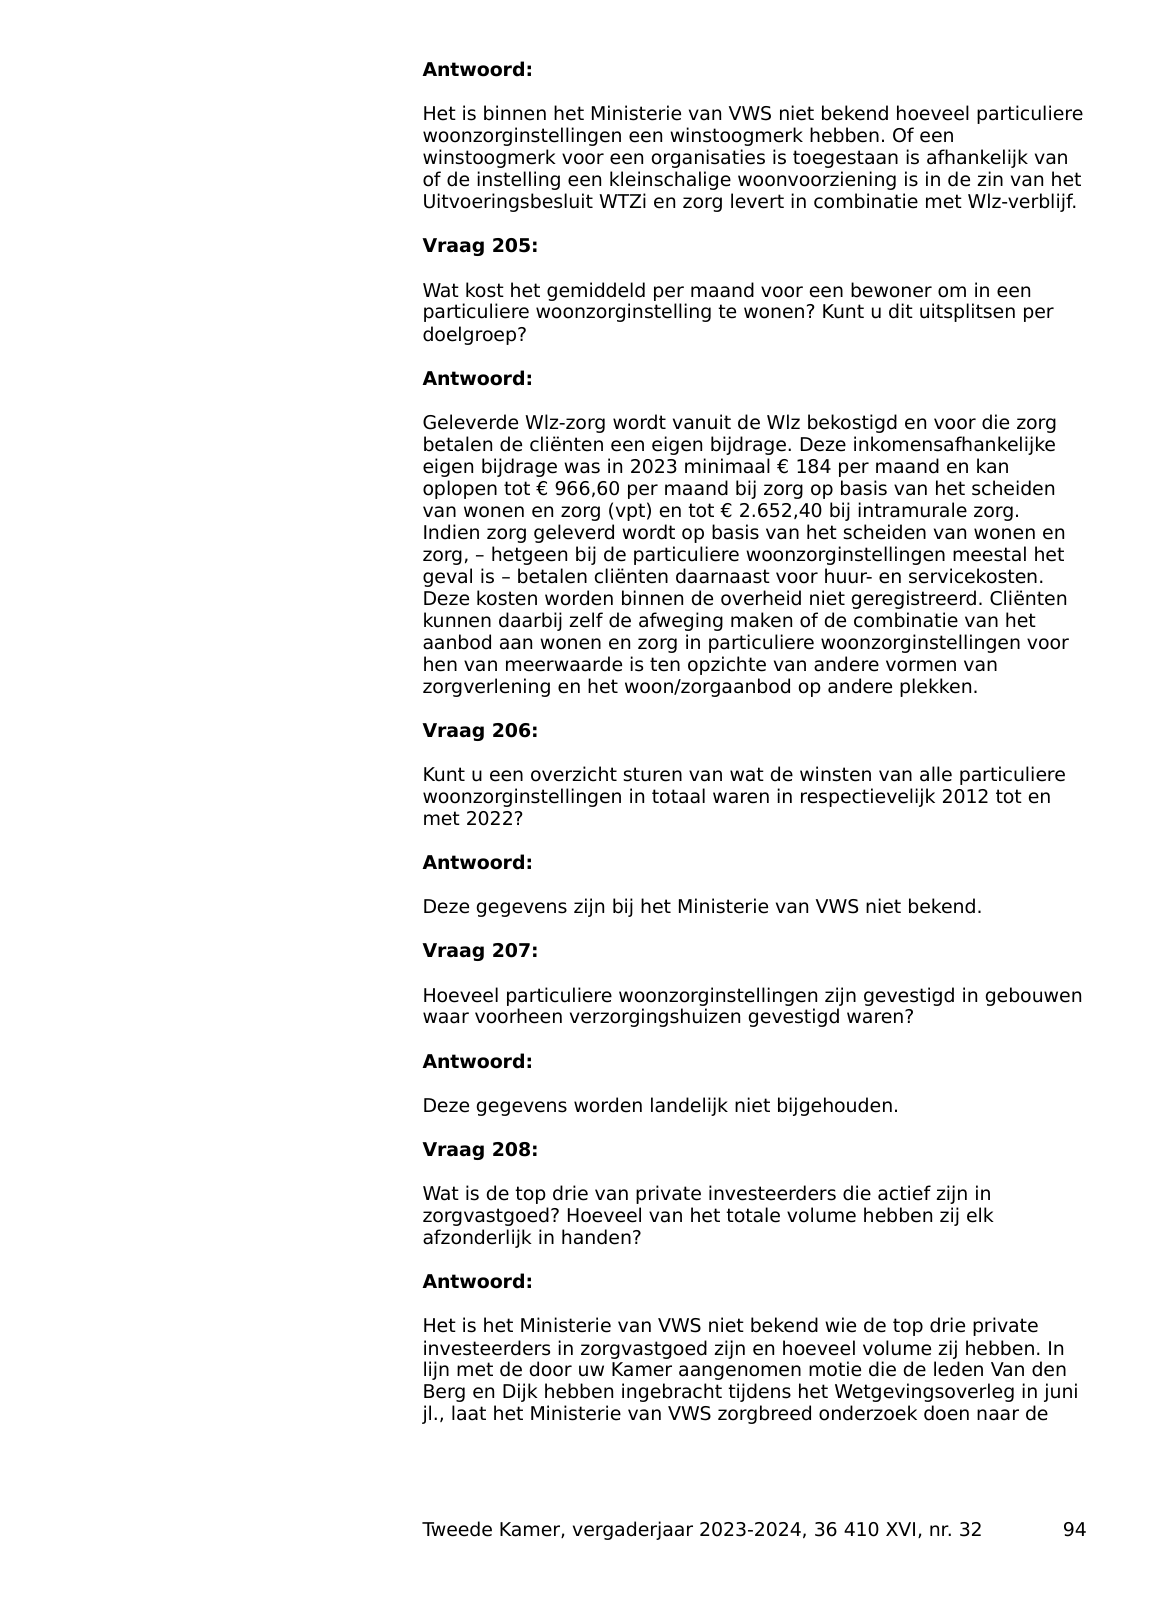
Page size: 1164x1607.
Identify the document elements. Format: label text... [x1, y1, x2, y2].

text Deze gegevens worden landelijk niet bijgehouden. [422, 1095, 1087, 1117]
subtitle Antwoord: [422, 59, 1087, 81]
subtitle Vraag 205: [422, 235, 1087, 257]
subtitle Antwoord: [422, 1271, 1087, 1293]
text Kunt u een overzicht sturen van wat de winsten van alle particuliere woonzorginstellingen in totaal waren in respectievelijk 2012 tot en met 2022? [422, 764, 1087, 830]
text Geleverde Wlz-zorg wordt vanuit de Wlz bekostigd en voor die zorg betalen de cliënten een eigen bijdrage. Deze inkomensafhankelijke eigen bijdrage was in 2023 minimaal € 184 per maand en kan oplopen tot € 966,60 per maand bij zorg op basis van het scheiden van wonen en zorg (vpt) en tot € 2.652,40 bij intramurale zorg. [422, 412, 1087, 522]
text Deze gegevens zijn bij het Ministerie van VWS niet bekend. [422, 896, 1087, 918]
subtitle Vraag 206: [422, 720, 1087, 742]
subtitle Antwoord: [422, 1051, 1087, 1073]
subtitle Vraag 207: [422, 940, 1087, 962]
subtitle Vraag 208: [422, 1139, 1087, 1161]
text Indien zorg geleverd wordt op basis van het scheiden van wonen en zorg, – hetgeen bij de particuliere woonzorginstellingen meestal het geval is – betalen cliënten daarnaast voor huur- en servicekosten. Deze kosten worden binnen de overheid niet geregistreerd. Cliënten kunnen daarbij zelf de afweging maken of de combinatie van het aanbod aan wonen en zorg in particuliere woonzorginstellingen voor hen van meerwaarde is ten opzichte van andere vormen van zorgverlening en het woon/zorgaanbod op andere plekken. [422, 522, 1087, 697]
text Hoeveel particuliere woonzorginstellingen zijn gevestigd in gebouwen waar voorheen verzorgingshuizen gevestigd waren? [422, 984, 1087, 1028]
text Het is het Ministerie van VWS niet bekend wie de top drie private investeerders in zorgvastgoed zijn en hoeveel volume zij hebben. In lijn met de door uw Kamer aangenomen motie die de leden Van den Berg en Dijk hebben ingebracht tijdens het Wetgevingsoverleg in juni jl., laat het Ministerie van VWS zorgbreed onderzoek doen naar de [422, 1315, 1087, 1425]
text Het is binnen het Ministerie van VWS niet bekend hoeveel particuliere woonzorginstellingen een winstoogmerk hebben. Of een winstoogmerk voor een organisaties is toegestaan is afhankelijk van of de instelling een kleinschalige woonvoorziening is in de zin van het Uitvoeringsbesluit WTZi en zorg levert in combinatie met Wlz-verblijf. [422, 103, 1087, 213]
text Wat is de top drie van private investeerders die actief zijn in zorgvastgoed? Hoeveel van het totale volume hebben zij elk afzonderlijk in handen? [422, 1183, 1087, 1249]
text Wat kost het gemiddeld per maand voor een bewoner om in een particuliere woonzorginstelling te wonen? Kunt u dit uitsplitsen per doelgroep? [422, 279, 1087, 345]
subtitle Antwoord: [422, 368, 1087, 389]
subtitle Antwoord: [422, 852, 1087, 874]
